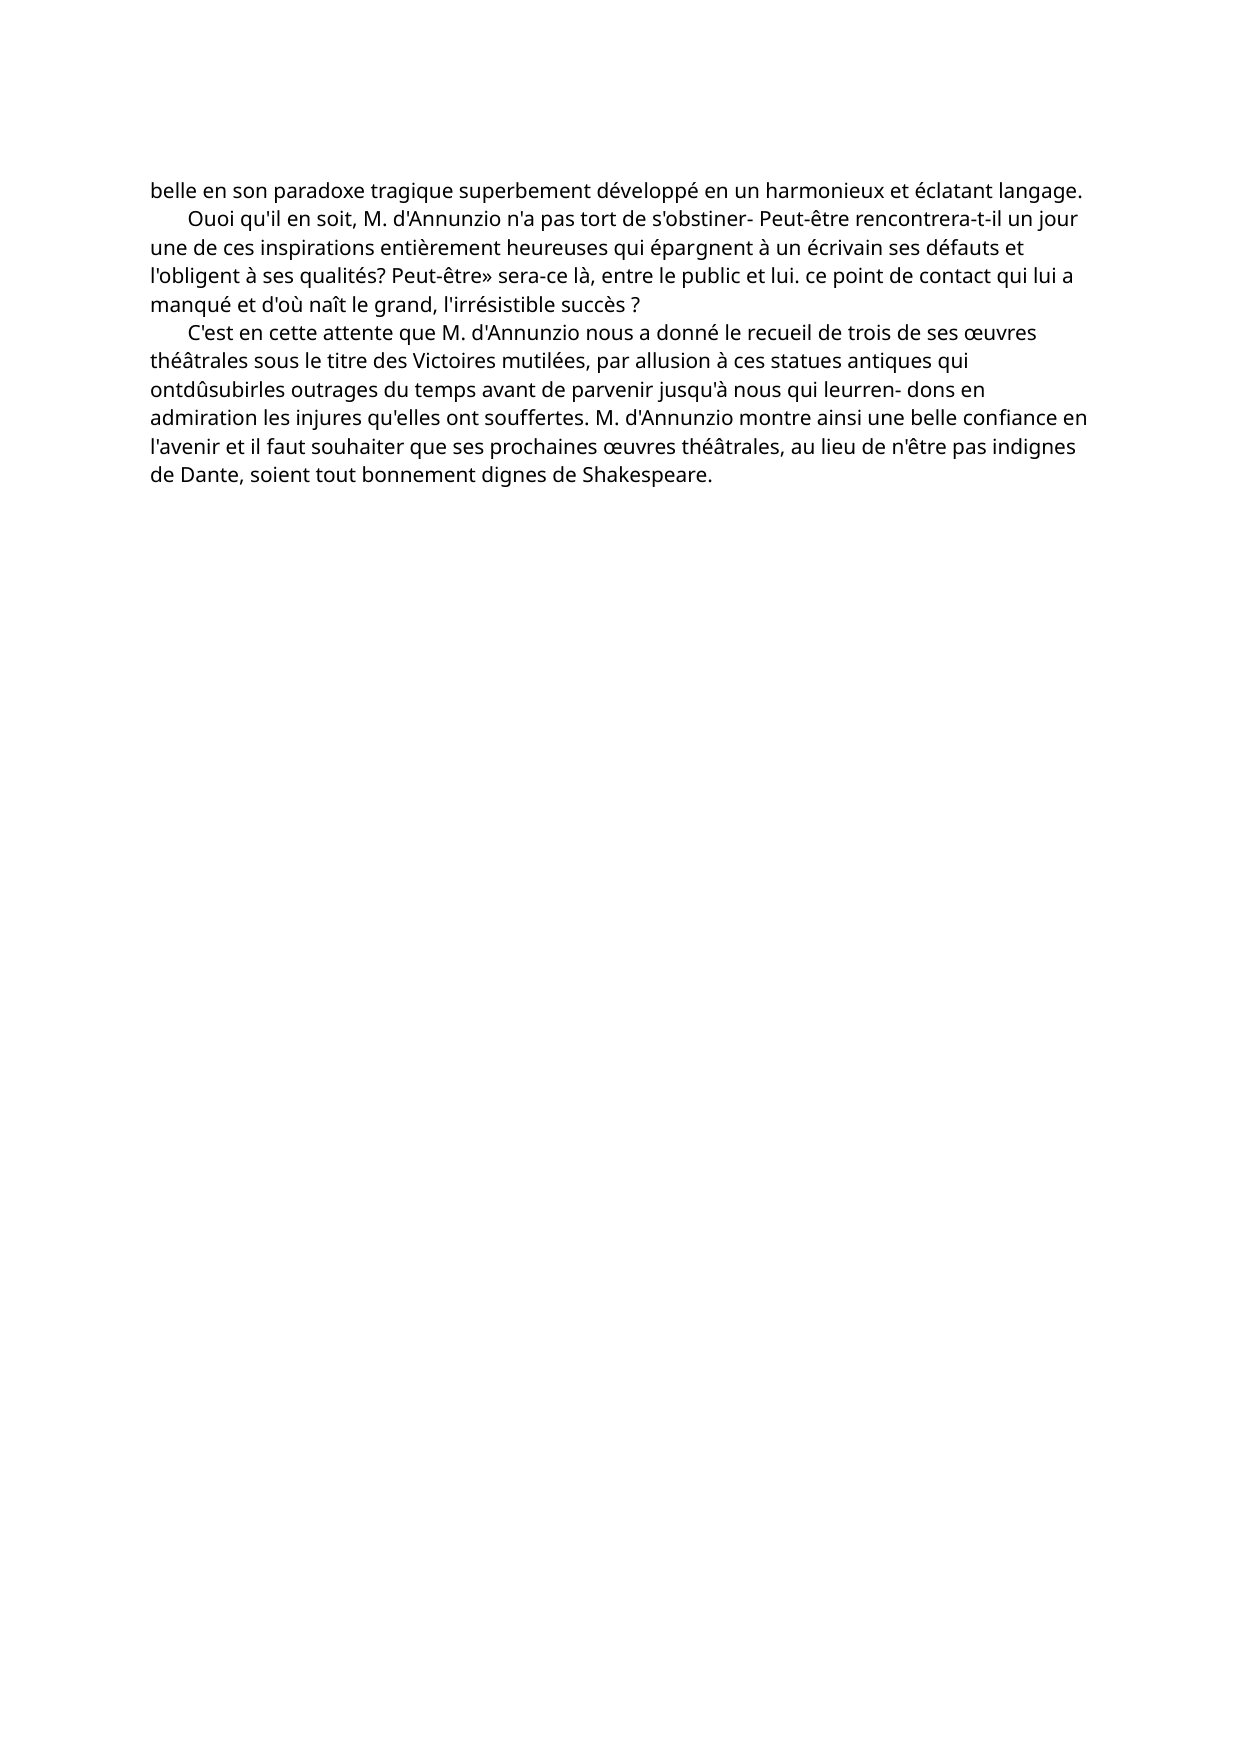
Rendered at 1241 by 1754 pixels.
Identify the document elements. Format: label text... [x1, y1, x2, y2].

text C'est en cette attente que M. d'Annunzio nous a donné le recueil de trois de ses œuvres théâtrales sous le titre des Victoires mutilées, par allusion à ces statues antiques qui ontdûsubirles outrages du temps avant de parvenir jusqu'à nous qui leurren- dons en admiration les injures qu'elles ont souf­fertes. M. d'Annunzio montre ainsi une belle con­fiance en l'avenir et il faut souhaiter que ses prochaines œuvres théâtrales, au lieu de n'être pas indignes de Dante, soient tout bonnement dignes de Shakespeare. [150, 318, 1090, 489]
text belle en son paradoxe tragique superbement déve­loppé en un harmonieux et éclatant langage. [150, 176, 1090, 204]
text Ouoi qu'il en soit, M. d'Annunzio n'a pas tort de s'obstiner- Peut-être rencontrera-t-il un jour une de ces inspirations entièrement heureuses qui épar­gnent à un écrivain ses défauts et l'obligent à ses qualités? Peut-être» sera-ce là, entre le public et lui. ce point de contact qui lui a manqué et d'où naît le grand, l'irrésistible succès ? [150, 204, 1090, 318]
